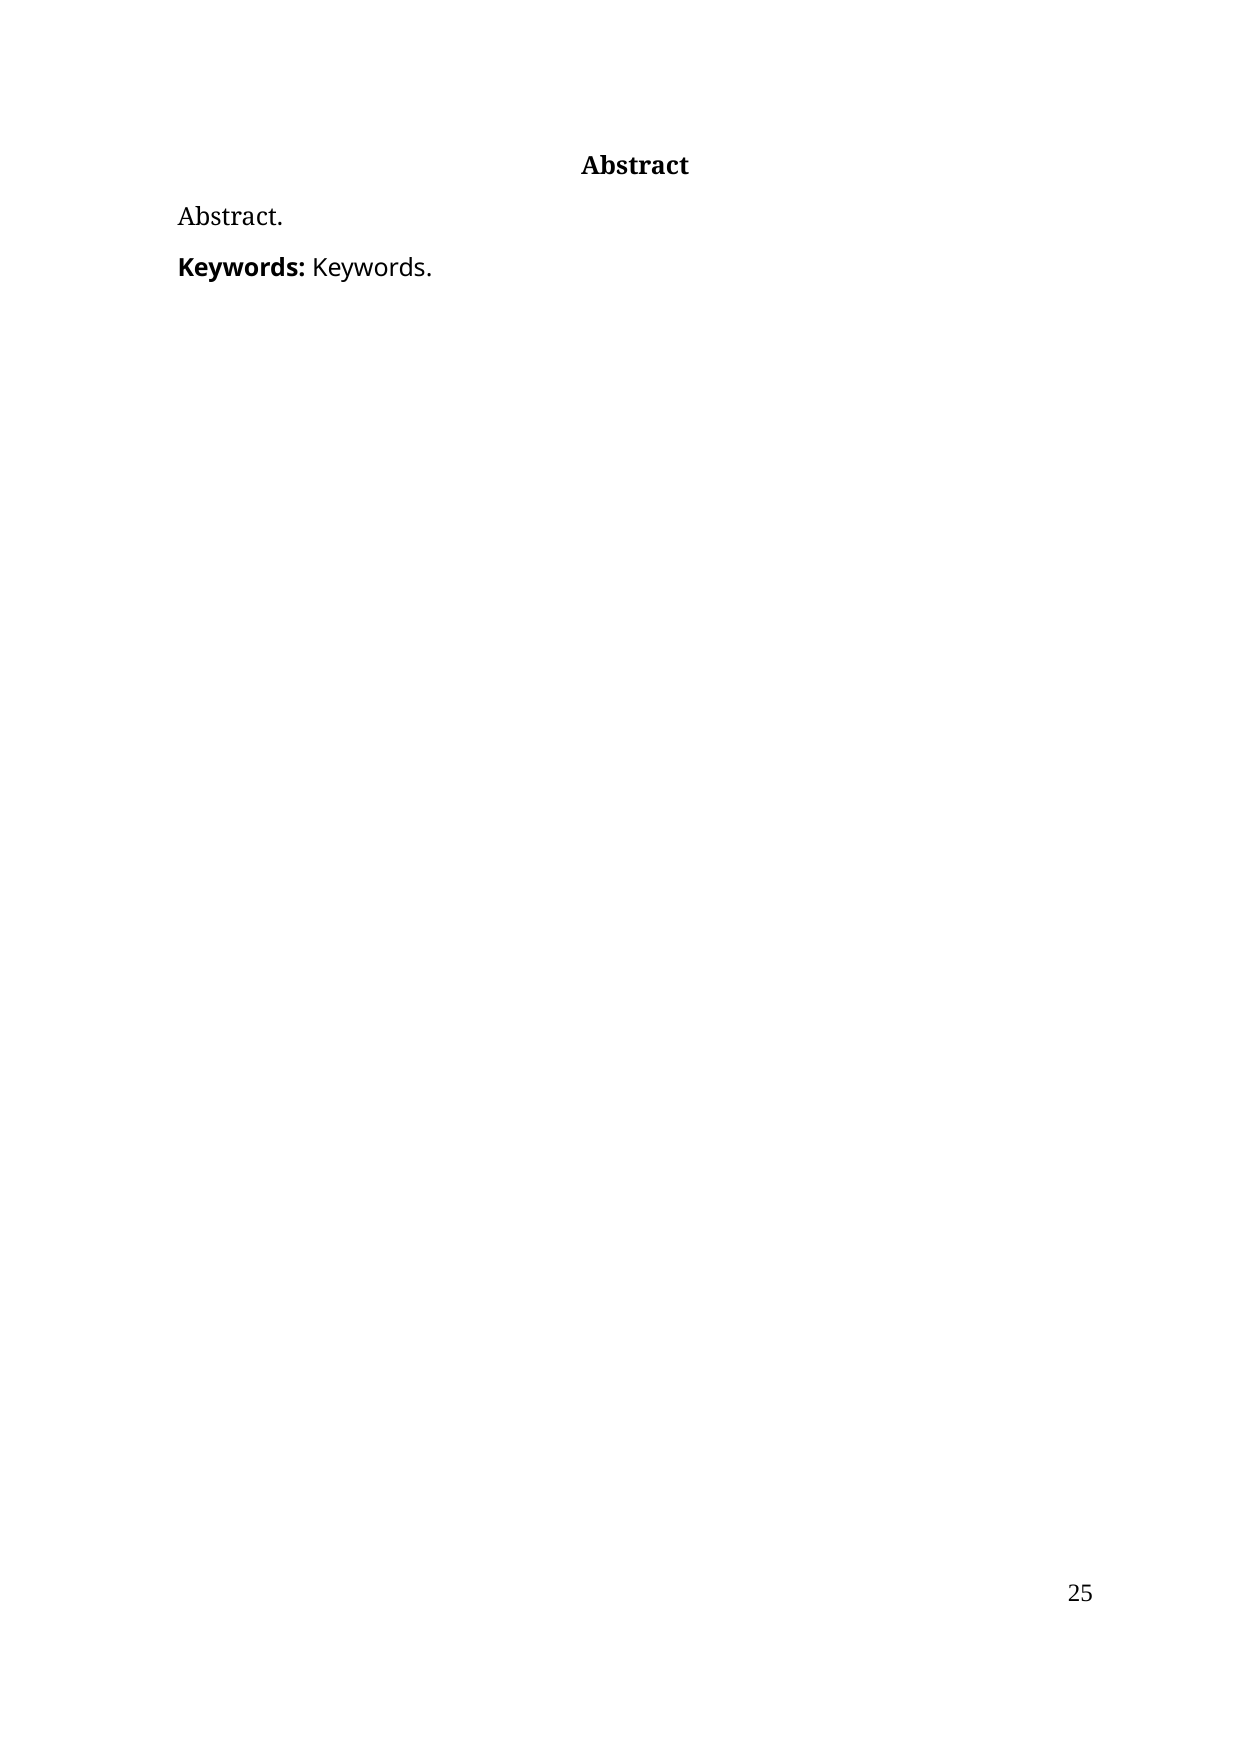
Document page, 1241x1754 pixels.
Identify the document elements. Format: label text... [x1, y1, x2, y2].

text Keywords: Keywords. [177, 250, 1093, 284]
text Abstract. [177, 199, 1093, 233]
text Abstract [177, 148, 1093, 182]
